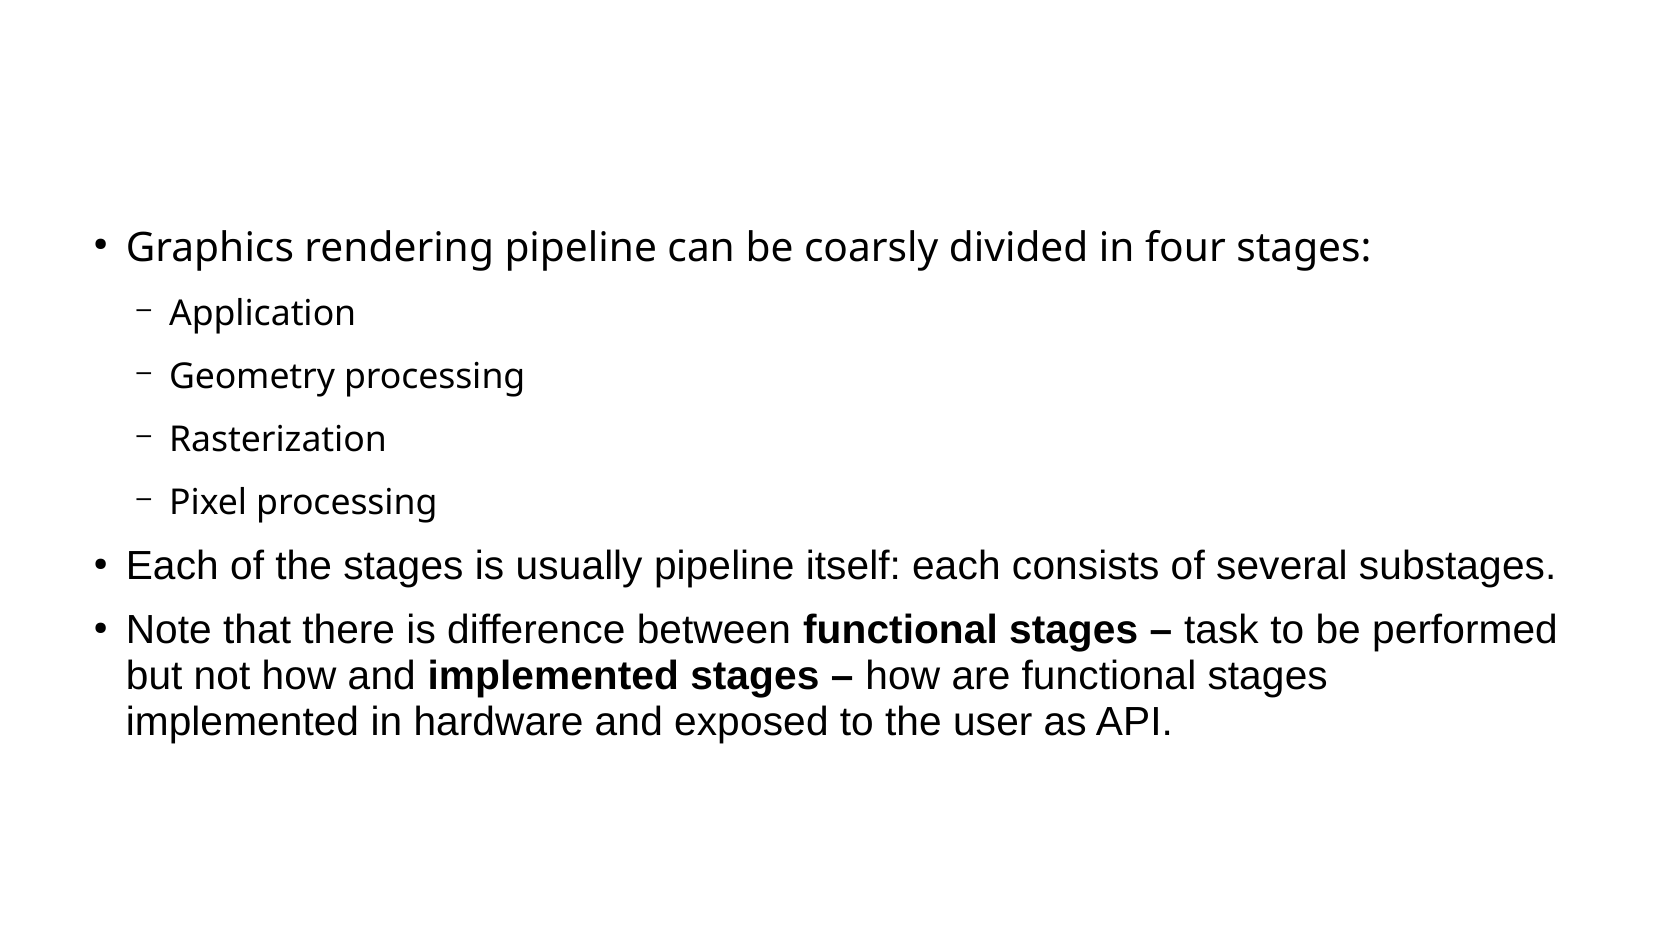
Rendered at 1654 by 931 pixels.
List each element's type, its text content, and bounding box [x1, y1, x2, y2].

list Graphics rendering pipeline can be coarsly divided in four stages: Application Geometry processing Rasterization Pixel processing Each of the stages is usually pipeline itself: each consists of several substages. Note that there is difference between functional stages – task to be performed but not how and implemented stages – how are functional stages implemented in hardware and exposed to the user as API. [82, 217, 1571, 758]
